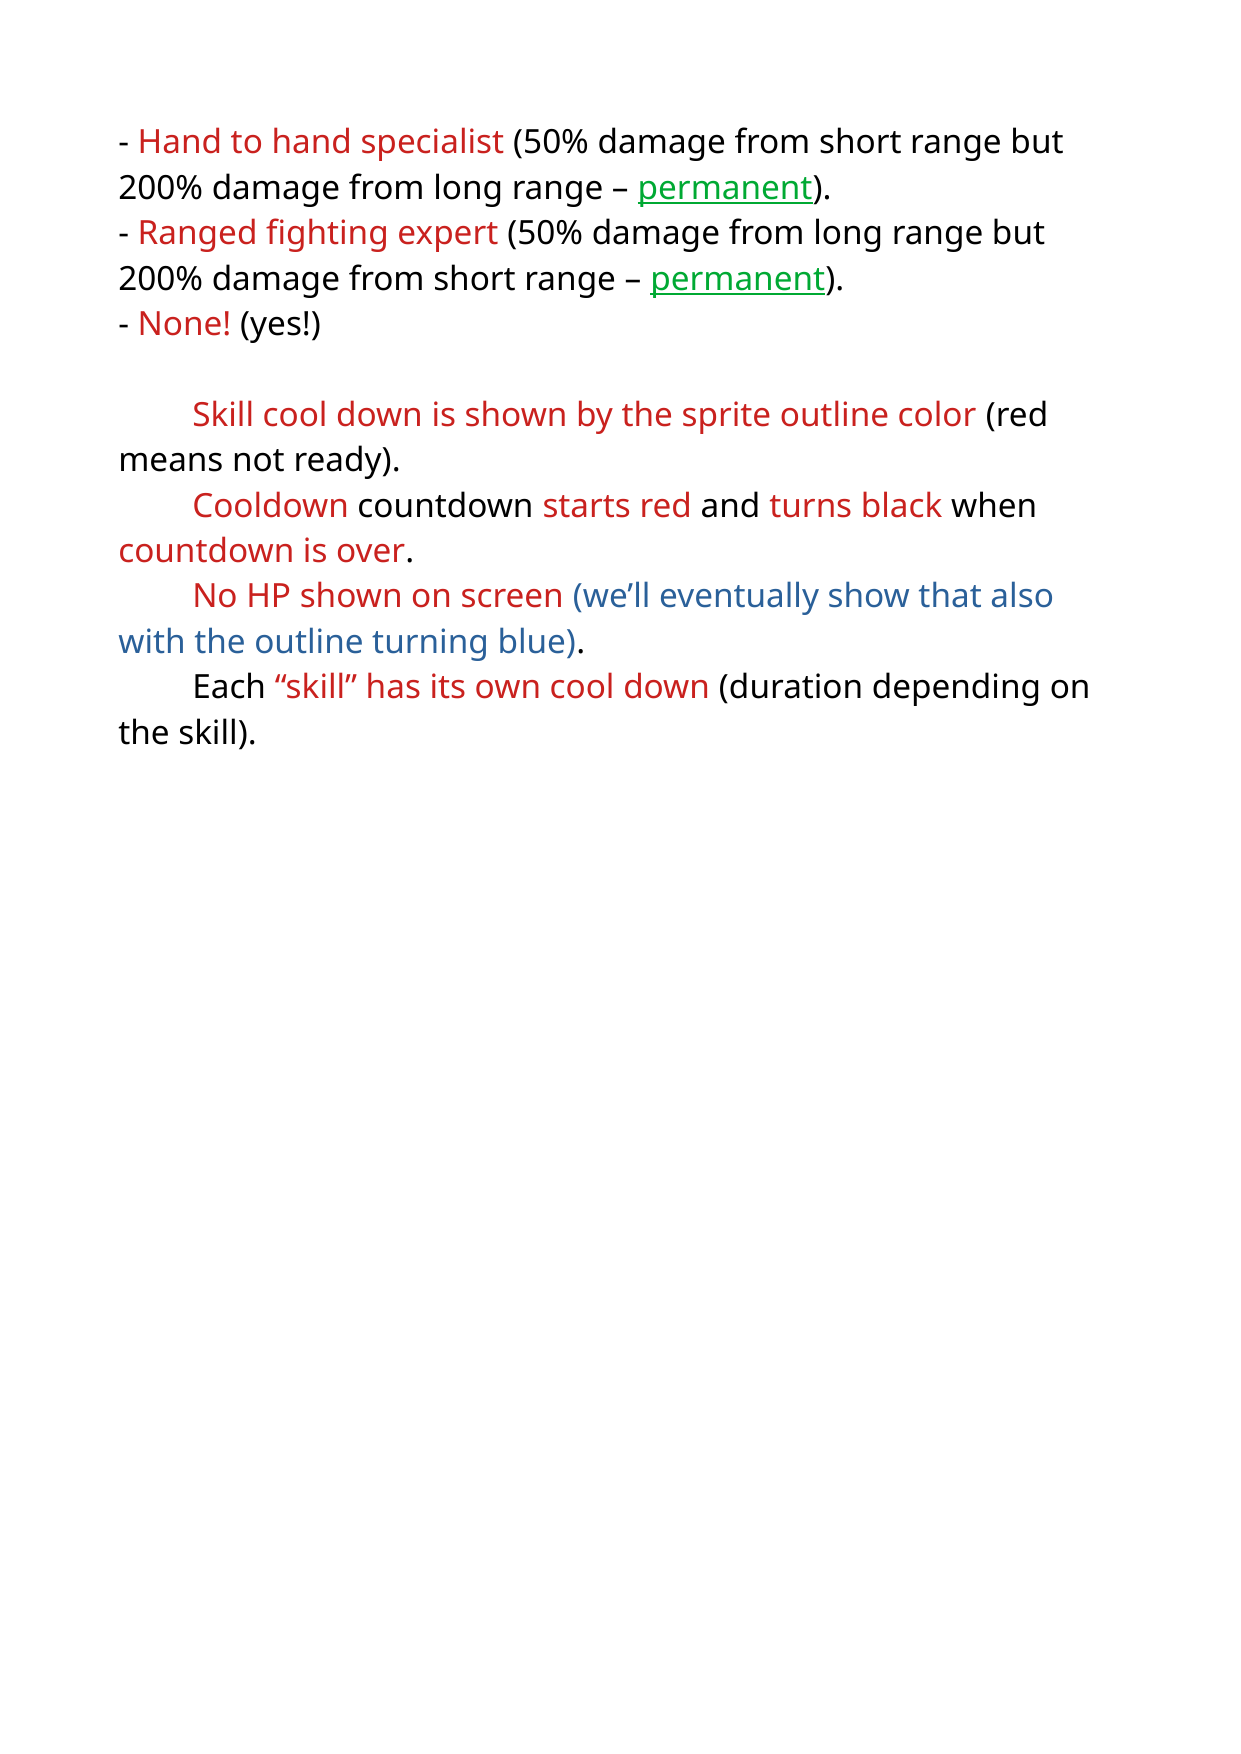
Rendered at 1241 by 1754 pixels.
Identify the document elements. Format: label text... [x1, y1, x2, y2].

text - Hand to hand specialist (50% damage from short range but 200% damage from long range – permanent). [118, 118, 1122, 209]
text Cooldown countdown starts red and turns black when countdown is over. [118, 481, 1122, 572]
text Each “skill” has its own cool down (duration depending on the skill). [118, 663, 1122, 754]
text - Ranged fighting expert (50% damage from long range but 200% damage from short range – permanent). [118, 209, 1122, 300]
text - None! (yes!) [118, 300, 1122, 345]
text Skill cool down is shown by the sprite outline color (red means not ready). [118, 391, 1122, 481]
text No HP shown on screen (we’ll eventually show that also with the outline turning blue). [118, 572, 1122, 663]
